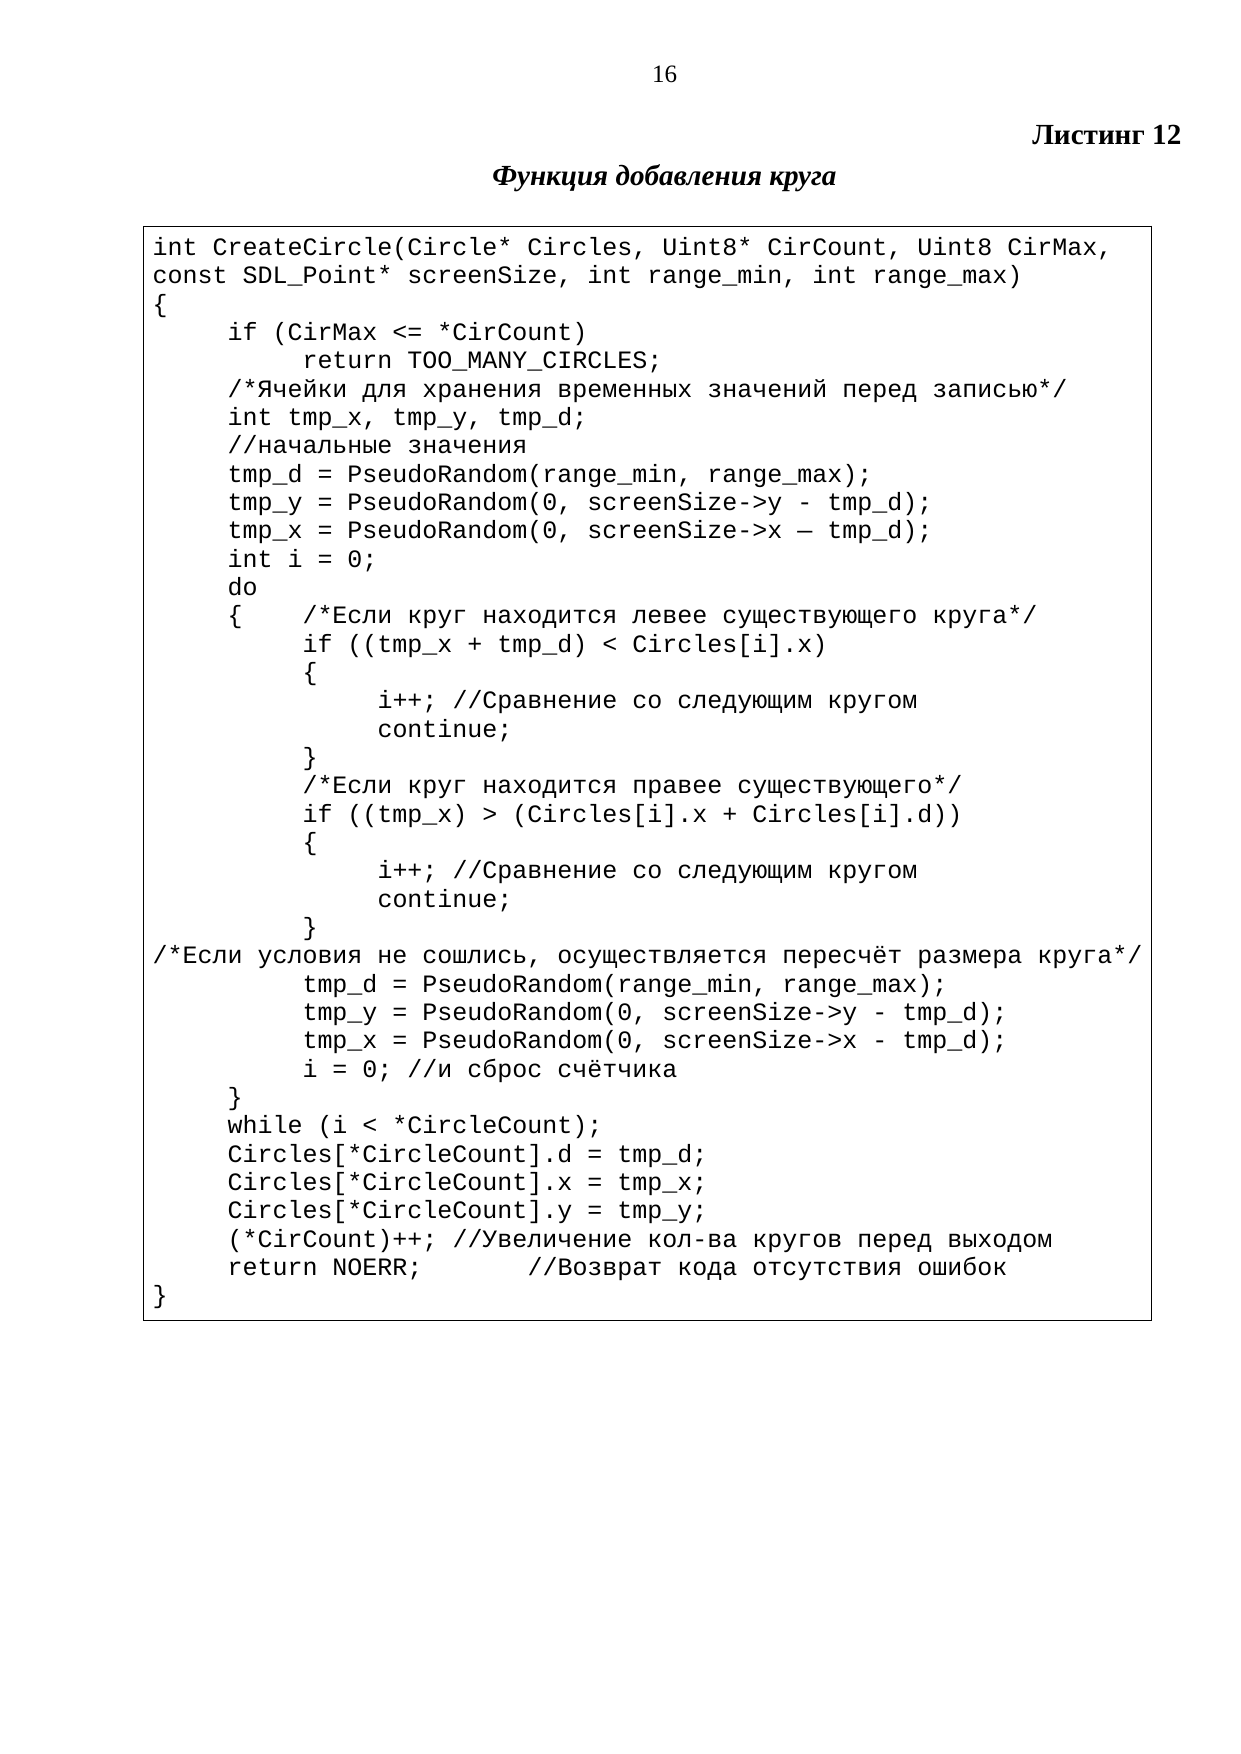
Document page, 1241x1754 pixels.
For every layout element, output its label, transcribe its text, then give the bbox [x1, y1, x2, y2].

text /*Если круг находится правее существующего*/ [152, 773, 1143, 801]
text Circles[*CircleCount].d = tmp_d; [152, 1141, 1143, 1169]
text do [152, 574, 1143, 603]
text (*CirCount)++; //Увеличение кол-ва кругов перед выходом [152, 1226, 1143, 1254]
text int i = 0; [152, 546, 1143, 574]
text continue; [152, 716, 1143, 744]
text [144, 227, 1151, 1320]
text int tmp_x, tmp_y, tmp_d; [152, 404, 1143, 433]
text if ((tmp_x) > (Circles[i].x + Circles[i].d)) [152, 801, 1143, 829]
text if (CirMax <= *CirCount) [152, 319, 1143, 348]
text } [152, 1283, 1143, 1311]
text int CreateCircle(Circle* Circles, Uint8* CirCount, Uint8 CirMax, const SDL_Point* screenSize, int range_min, int range_max) [152, 234, 1143, 291]
text } [152, 744, 1143, 773]
text { [152, 829, 1143, 858]
text tmp_d = PseudoRandom(range_min, range_max); [152, 461, 1143, 489]
text tmp_x = PseudoRandom(0, screenSize->x — tmp_d); [152, 518, 1143, 546]
text Функция добавления круга [148, 158, 1181, 191]
text } [152, 1084, 1143, 1113]
text i++; //Сравнение со следующим кругом [152, 858, 1143, 886]
text tmp_y = PseudoRandom(0, screenSize->y - tmp_d); [152, 999, 1143, 1028]
text /*Если условия не сошлись, осуществляется пересчёт размера круга*/ [152, 943, 1143, 971]
text continue; [152, 886, 1143, 914]
text /*Ячейки для хранения временных значений перед записью*/ [152, 376, 1143, 404]
text tmp_d = PseudoRandom(range_min, range_max); [152, 971, 1143, 999]
text if ((tmp_x + tmp_d) < Circles[i].x) [152, 631, 1143, 659]
text { /*Если круг находится левее существующего круга*/ [152, 603, 1143, 631]
text //начальные значения [152, 433, 1143, 461]
text { [152, 659, 1143, 688]
text Листинг 12 [148, 117, 1181, 151]
text return NOERR; //Возврат кода отсутствия ошибок [152, 1254, 1143, 1283]
text Circles[*CircleCount].x = tmp_x; [152, 1169, 1143, 1198]
text i++; //Сравнение со следующим кругом [152, 688, 1143, 716]
text while (i < *CircleCount); [152, 1113, 1143, 1141]
text tmp_y = PseudoRandom(0, screenSize->y - tmp_d); [152, 489, 1143, 518]
text i = 0; //и сброс счётчика [152, 1056, 1143, 1084]
text tmp_x = PseudoRandom(0, screenSize->x - tmp_d); [152, 1028, 1143, 1056]
text { [152, 291, 1143, 319]
text return TOO_MANY_CIRCLES; [152, 348, 1143, 376]
text Circles[*CircleCount].y = tmp_y; [152, 1198, 1143, 1226]
text } [152, 914, 1143, 943]
